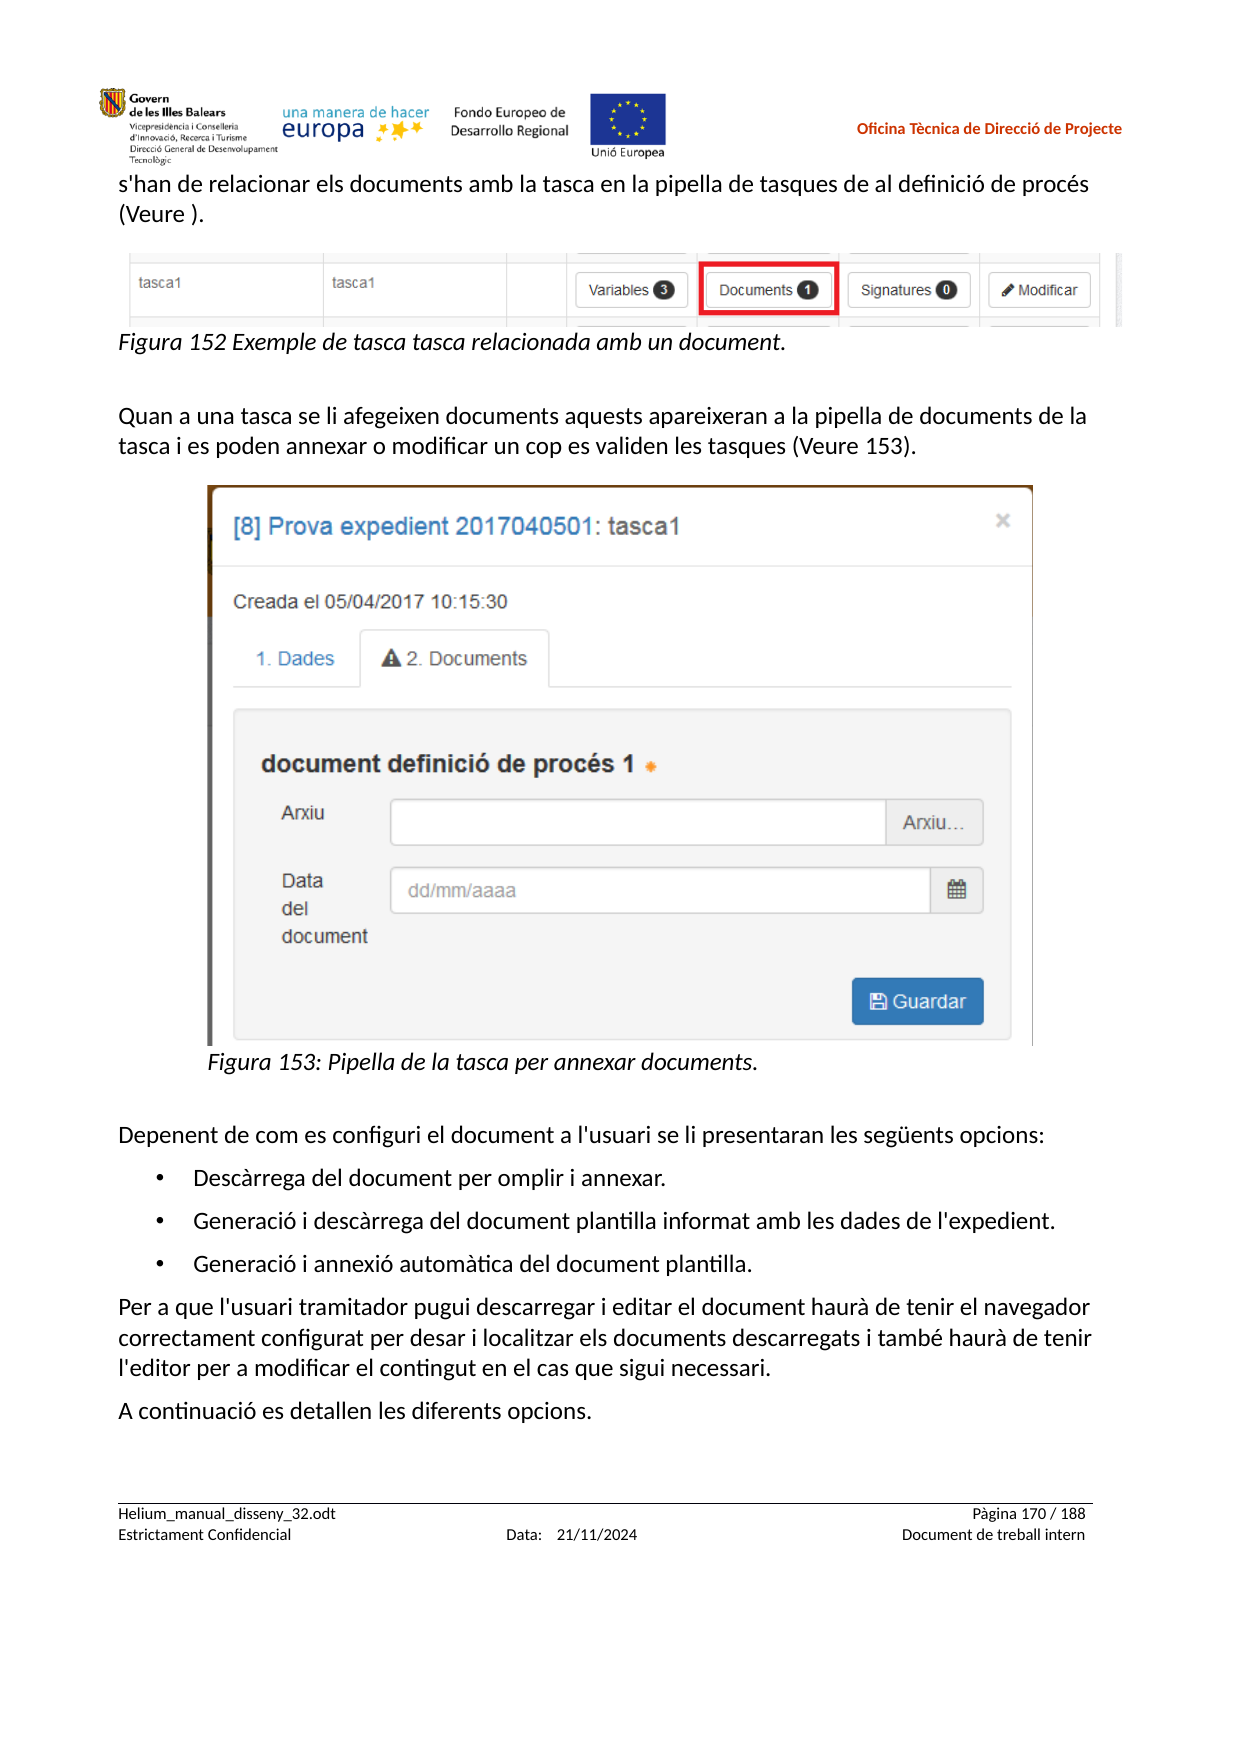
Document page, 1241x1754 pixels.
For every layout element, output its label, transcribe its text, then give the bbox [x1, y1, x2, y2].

text Quan a una tasca se li afegeixen documents aquests apareixeran a la pipella de documents de la tasca i es poden annexar o modificar un cop es validen les tasques (Veure 153). [118, 400, 1122, 461]
text A continuació es detallen les diferents opcions. [118, 1395, 1122, 1426]
list Generació i descàrrega del document plantilla informat amb les dades de l'expedient. [156, 1205, 1122, 1236]
picture [99, 87, 668, 166]
picture [118, 253, 1123, 327]
list Generació i annexió automàtica del document plantilla. [156, 1248, 1122, 1279]
picture [207, 485, 1033, 1046]
text Per a que l'usuari tramitador pugui descarregar i editar el document haurà de tenir el navegador correctament configurat per desar i localitzar els documents descarregats i també haurà de tenir l'editor per a modificar el contingut en el cas que sigui necessari. [118, 1291, 1122, 1383]
text Figura 152 Exemple de tasca tasca relacionada amb un document. [118, 327, 1122, 357]
list Descàrrega del document per omplir i annexar. [156, 1162, 1122, 1193]
text Figura 153: Pipella de la tasca per annexar documents. [207, 1046, 1033, 1076]
text s'han de relacionar els documents amb la tasca en la pipella de tasques de al definició de procés (Veure ). [118, 168, 1122, 229]
text Depenent de com es configuri el document a l'usuari se li presentaran les següents opcions: [118, 1119, 1122, 1150]
